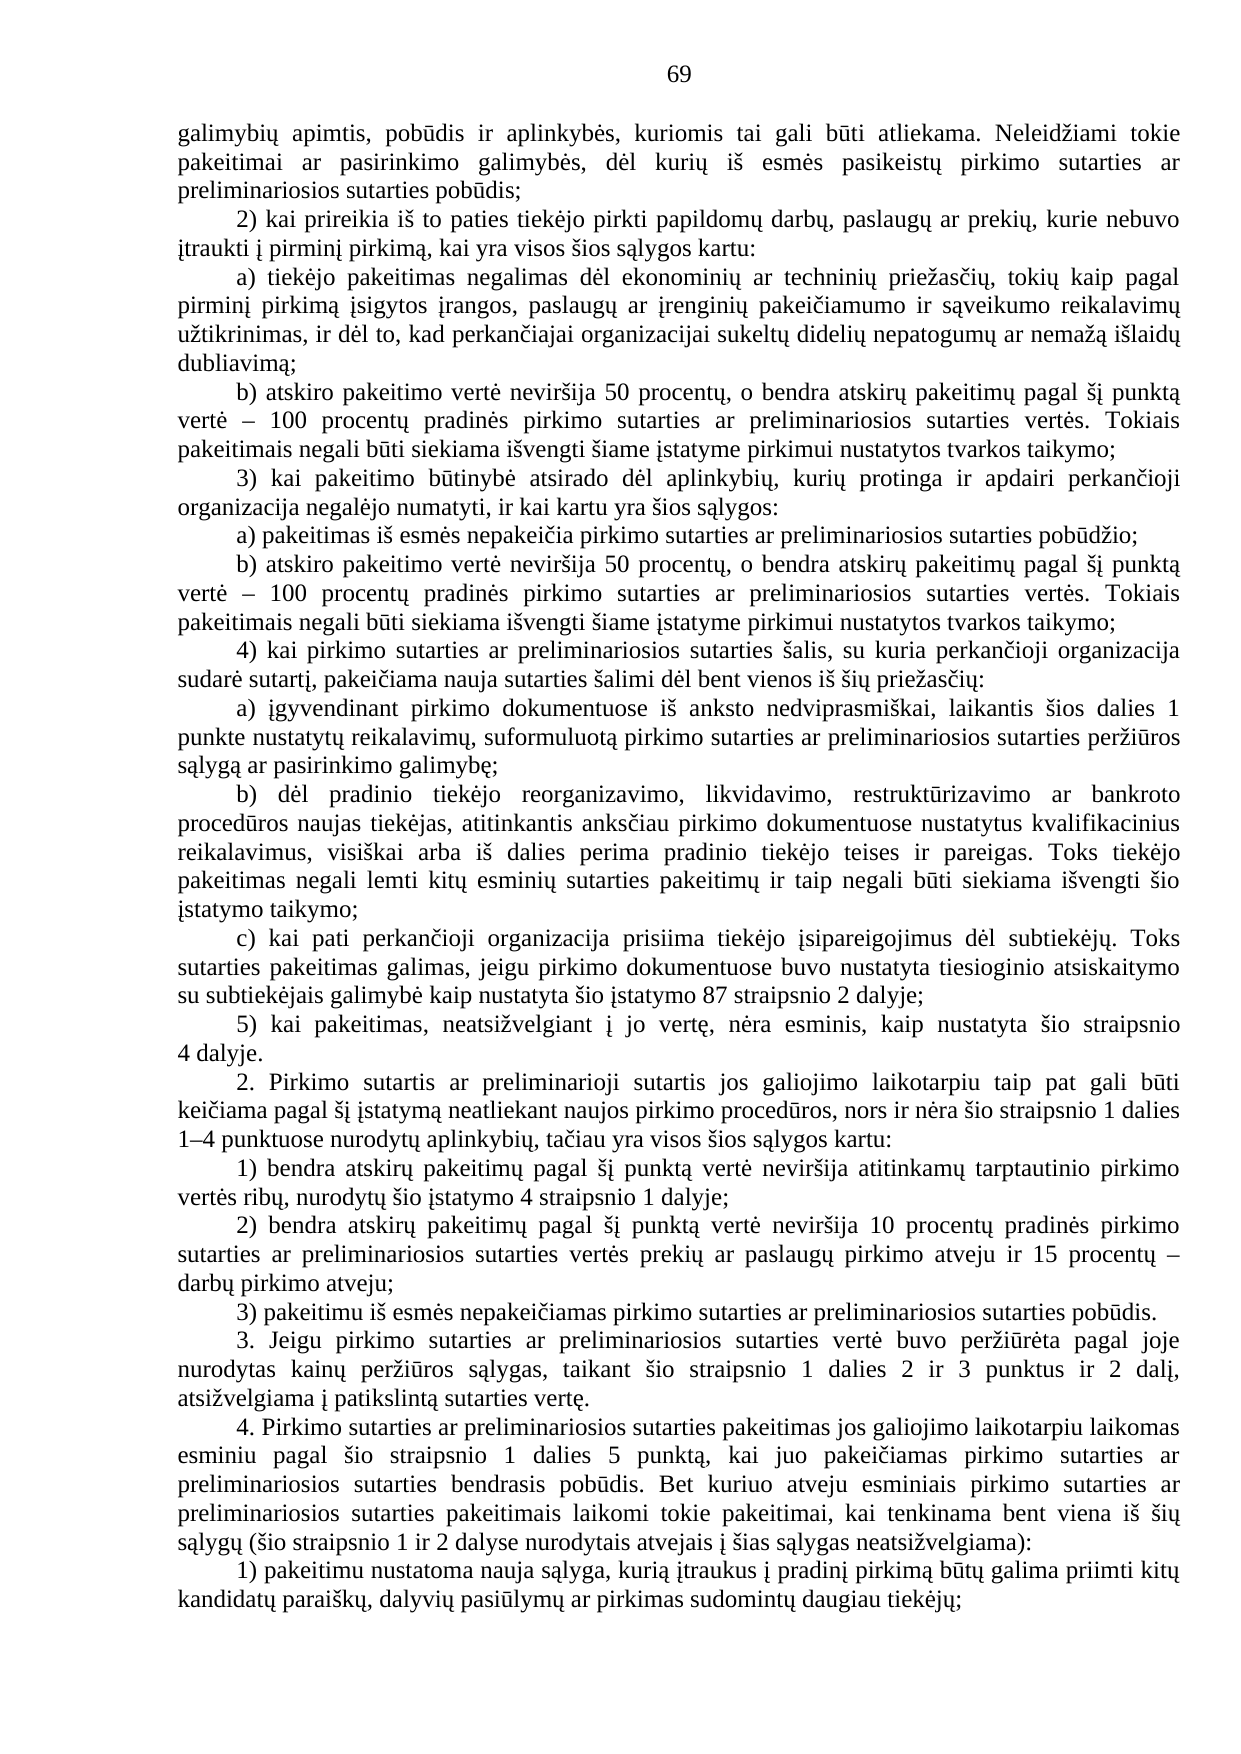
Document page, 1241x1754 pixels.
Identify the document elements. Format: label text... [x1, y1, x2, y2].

text 5) kai pakeitimas, neatsižvelgiant į jo vertę, nėra esminis, kaip nustatyta šio straipsnio 4 dalyje. [177, 1009, 1181, 1067]
text a) tiekėjo pakeitimas negalimas dėl ekonominių ar techninių priežasčių, tokių kaip pagal pirminį pirkimą įsigytos įrangos, paslaugų ar įrenginių pakeičiamumo ir sąveikumo reikalavimų užtikrinimas, ir dėl to, kad perkančiajai organizacijai sukeltų didelių nepatogumų ar nemažą išlaidų dubliavimą; [177, 262, 1181, 377]
text 3. Jeigu pirkimo sutarties ar preliminariosios sutarties vertė buvo peržiūrėta pagal joje nurodytas kainų peržiūros sąlygas, taikant šio straipsnio 1 dalies 2 ir 3 punktus ir 2 dalį, atsižvelgiama į patikslintą sutarties vertę. [177, 1326, 1181, 1412]
text galimybių apimtis, pobūdis ir aplinkybės, kuriomis tai gali būti atliekama. Neleidžiami tokie pakeitimai ar pasirinkimo galimybės, dėl kurių iš esmės pasikeistų pirkimo sutarties ar preliminariosios sutarties pobūdis; [177, 118, 1181, 204]
text b) dėl pradinio tiekėjo reorganizavimo, likvidavimo, restruktūrizavimo ar bankroto procedūros naujas tiekėjas, atitinkantis anksčiau pirkimo dokumentuose nustatytus kvalifikacinius reikalavimus, visiškai arba iš dalies perima pradinio tiekėjo teises ir pareigas. Toks tiekėjo pakeitimas negali lemti kitų esminių sutarties pakeitimų ir taip negali būti siekiama išvengti šio įstatymo taikymo; [177, 779, 1181, 923]
text b) atskiro pakeitimo vertė neviršija 50 procentų, o bendra atskirų pakeitimų pagal šį punktą vertė – 100 procentų pradinės pirkimo sutarties ar preliminariosios sutarties vertės. Tokiais pakeitimais negali būti siekiama išvengti šiame įstatyme pirkimui nustatytos tvarkos taikymo; [177, 549, 1181, 636]
text 3) pakeitimu iš esmės nepakeičiamas pirkimo sutarties ar preliminariosios sutarties pobūdis. [177, 1297, 1181, 1326]
text 4) kai pirkimo sutarties ar preliminariosios sutarties šalis, su kuria perkančioji organizacija sudarė sutartį, pakeičiama nauja sutarties šalimi dėl bent vienos iš šių priežasčių: [177, 636, 1181, 693]
text 3) kai pakeitimo būtinybė atsirado dėl aplinkybių, kurių protinga ir apdairi perkančioji organizacija negalėjo numatyti, ir kai kartu yra šios sąlygos: [177, 463, 1181, 521]
text 2) bendra atskirų pakeitimų pagal šį punktą vertė neviršija 10 procentų pradinės pirkimo sutarties ar preliminariosios sutarties vertės prekių ar paslaugų pirkimo atveju ir 15 procentų – darbų pirkimo atveju; [177, 1211, 1181, 1297]
text b) atskiro pakeitimo vertė neviršija 50 procentų, o bendra atskirų pakeitimų pagal šį punktą vertė – 100 procentų pradinės pirkimo sutarties ar preliminariosios sutarties vertės. Tokiais pakeitimais negali būti siekiama išvengti šiame įstatyme pirkimui nustatytos tvarkos taikymo; [177, 377, 1181, 463]
text a) įgyvendinant pirkimo dokumentuose iš anksto nedviprasmiškai, laikantis šios dalies 1 punkte nustatytų reikalavimų, suformuluotą pirkimo sutarties ar preliminariosios sutarties peržiūros sąlygą ar pasirinkimo galimybę; [177, 693, 1181, 779]
text 1) bendra atskirų pakeitimų pagal šį punktą vertė neviršija atitinkamų tarptautinio pirkimo vertės ribų, nurodytų šio įstatymo 4 straipsnio 1 dalyje; [177, 1153, 1181, 1211]
text 1) pakeitimu nustatoma nauja sąlyga, kurią įtraukus į pradinį pirkimą būtų galima priimti kitų kandidatų paraiškų, dalyvių pasiūlymų ar pirkimas sudomintų daugiau tiekėjų; [177, 1556, 1181, 1613]
text c) kai pati perkančioji organizacija prisiima tiekėjo įsipareigojimus dėl subtiekėjų. Toks sutarties pakeitimas galimas, jeigu pirkimo dokumentuose buvo nustatyta tiesioginio atsiskaitymo su subtiekėjais galimybė kaip nustatyta šio įstatymo 87 straipsnio 2 dalyje; [177, 923, 1181, 1009]
text 2) kai prireikia iš to paties tiekėjo pirkti papildomų darbų, paslaugų ar prekių, kurie nebuvo įtraukti į pirminį pirkimą, kai yra visos šios sąlygos kartu: [177, 204, 1181, 262]
text 2. Pirkimo sutartis ar preliminarioji sutartis jos galiojimo laikotarpiu taip pat gali būti keičiama pagal šį įstatymą neatliekant naujos pirkimo procedūros, nors ir nėra šio straipsnio 1 dalies 1–4 punktuose nurodytų aplinkybių, tačiau yra visos šios sąlygos kartu: [177, 1067, 1181, 1153]
text a) pakeitimas iš esmės nepakeičia pirkimo sutarties ar preliminariosios sutarties pobūdžio; [177, 521, 1181, 549]
text 4. Pirkimo sutarties ar preliminariosios sutarties pakeitimas jos galiojimo laikotarpiu laikomas esminiu pagal šio straipsnio 1 dalies 5 punktą, kai juo pakeičiamas pirkimo sutarties ar preliminariosios sutarties bendrasis pobūdis. Bet kuriuo atveju esminiais pirkimo sutarties ar preliminariosios sutarties pakeitimais laikomi tokie pakeitimai, kai tenkinama bent viena iš šių sąlygų (šio straipsnio 1 ir 2 dalyse nurodytais atvejais į šias sąlygas neatsižvelgiama): [177, 1412, 1181, 1556]
